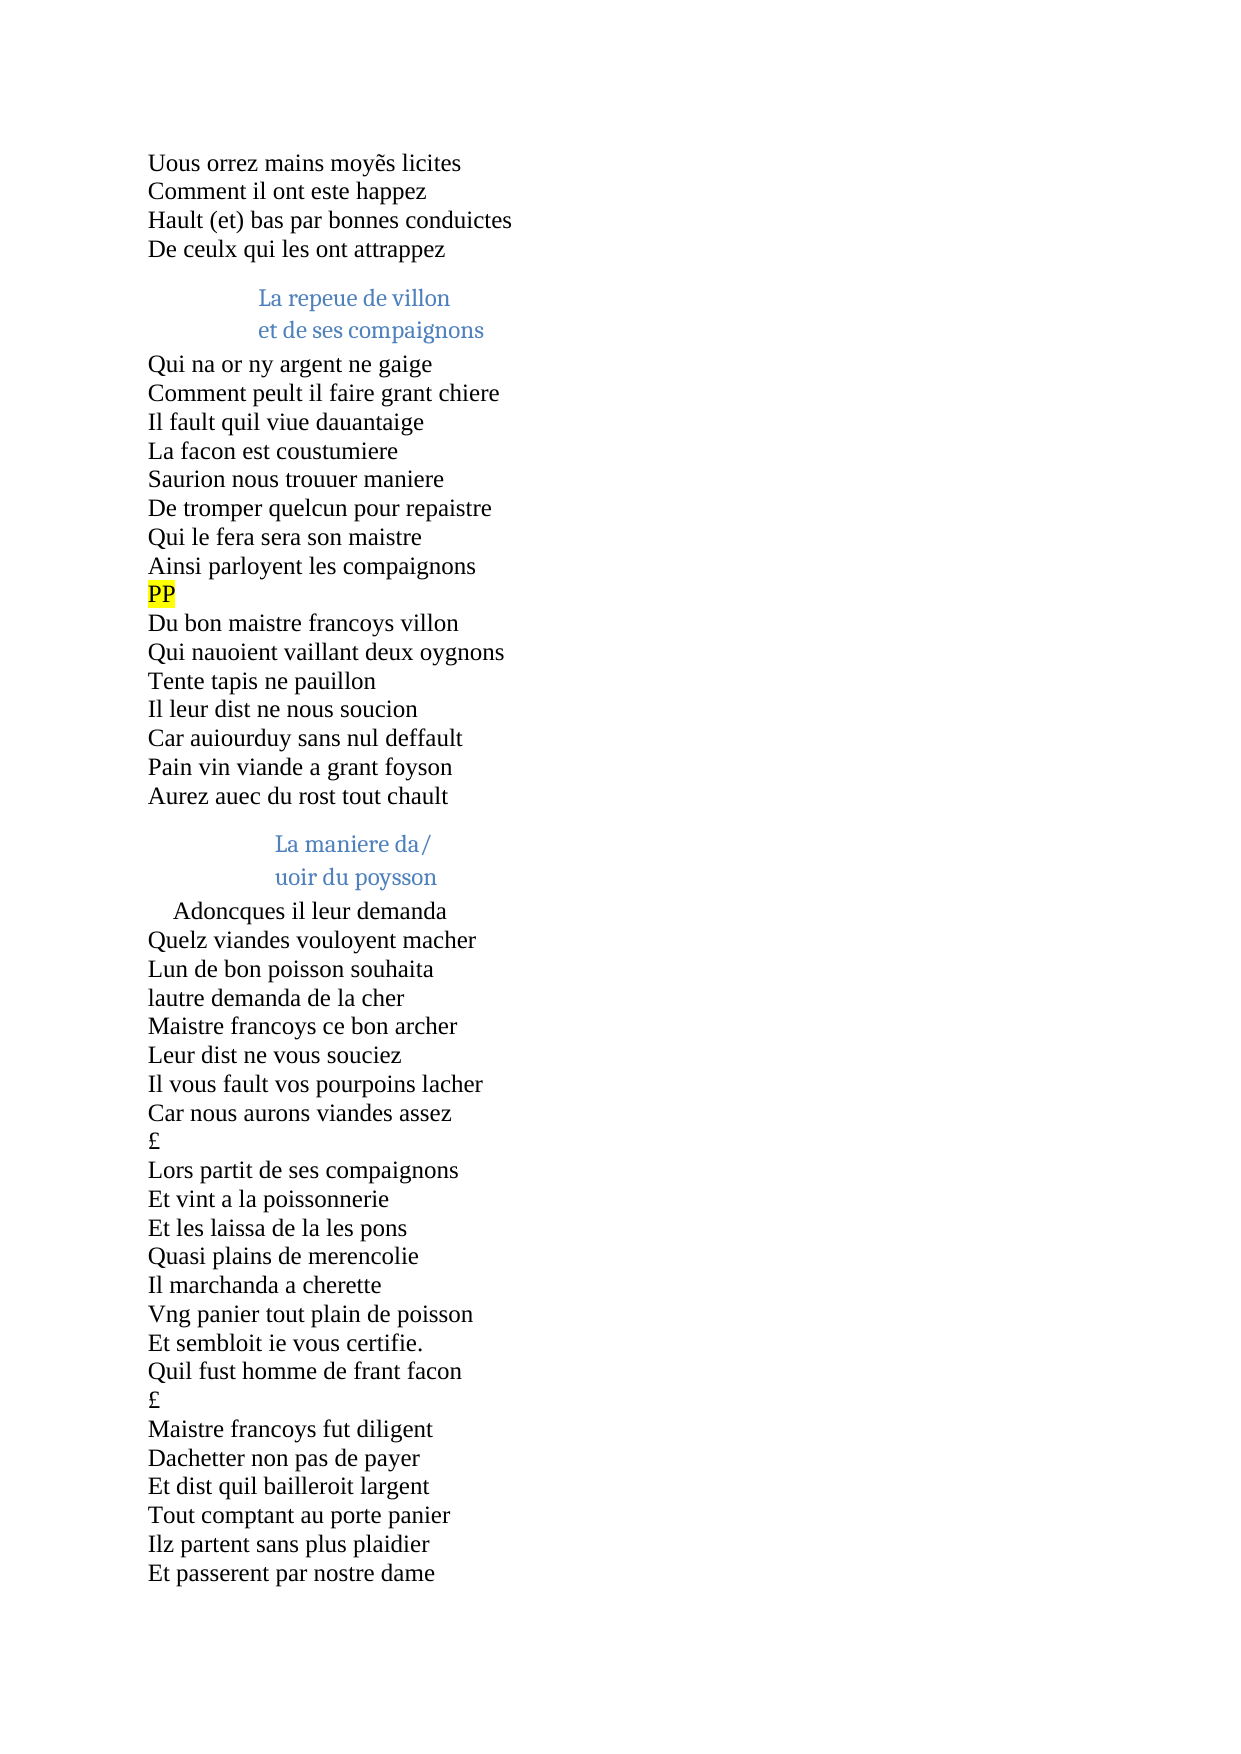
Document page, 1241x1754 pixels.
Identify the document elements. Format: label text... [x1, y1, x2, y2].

text £ [148, 1126, 1093, 1155]
text Uous orrez mains moyẽs licites [148, 148, 1093, 176]
text Vng panier tout plain de poisson [148, 1299, 1093, 1328]
text Lun de bon poisson souhaita [148, 954, 1093, 983]
text Comment il ont este happez [148, 176, 1093, 205]
subtitle La maniere da/ uoir du poysson [148, 830, 1093, 892]
text PP [148, 579, 1093, 608]
text Adoncques il leur demanda [148, 896, 1093, 925]
text Et passerent par nostre dame [148, 1558, 1093, 1586]
text De ceulx qui les ont attrappez [148, 234, 1093, 263]
text Hault (et) bas par bonnes conduictes [148, 205, 1093, 234]
text Et dist quil bailleroit largent [148, 1471, 1093, 1500]
subtitle La repeue de villon et de ses compaignons [148, 283, 1093, 345]
text Saurion nous trouuer maniere [148, 464, 1093, 493]
text Pain vin viande a grant foyson [148, 752, 1093, 781]
text lautre demanda de la cher [148, 983, 1093, 1011]
text Maistre francoys ce bon archer [148, 1011, 1093, 1040]
text Comment peult il faire grant chiere [148, 378, 1093, 407]
text Et les laissa de la les pons [148, 1213, 1093, 1241]
text Aurez auec du rost tout chault [148, 781, 1093, 809]
text Il leur dist ne nous soucion [148, 694, 1093, 723]
text Quasi plains de merencolie [148, 1241, 1093, 1270]
text Leur dist ne vous souciez [148, 1040, 1093, 1069]
text Et sembloit ie vous certifie. [148, 1328, 1093, 1356]
text Tente tapis ne pauillon [148, 666, 1093, 694]
text Car nous aurons viandes assez [148, 1098, 1093, 1126]
text Tout comptant au porte panier [148, 1500, 1093, 1529]
text £ [148, 1385, 1093, 1414]
text Il marchanda a cherette [148, 1270, 1093, 1299]
text Qui nauoient vaillant deux oygnons [148, 637, 1093, 666]
text Car auiourduy sans nul deffault [148, 723, 1093, 752]
text De tromper quelcun pour repaistre [148, 493, 1093, 522]
text Ainsi parloyent les compaignons [148, 551, 1093, 579]
text Quil fust homme de frant facon [148, 1356, 1093, 1385]
text Dachetter non pas de payer [148, 1443, 1093, 1471]
text Lors partit de ses compaignons [148, 1155, 1093, 1184]
text La facon est coustumiere [148, 436, 1093, 464]
text Et vint a la poissonnerie [148, 1184, 1093, 1213]
text Il vous fault vos pourpoins lacher [148, 1069, 1093, 1098]
text Il fault quil viue dauantaige [148, 407, 1093, 436]
text Maistre francoys fut diligent [148, 1414, 1093, 1443]
text Qui le fera sera son maistre [148, 522, 1093, 551]
text Ilz partent sans plus plaidier [148, 1529, 1093, 1558]
text Qui na or ny argent ne gaige [148, 349, 1093, 378]
text Quelz viandes vouloyent macher [148, 925, 1093, 954]
text Du bon maistre francoys villon [148, 608, 1093, 637]
